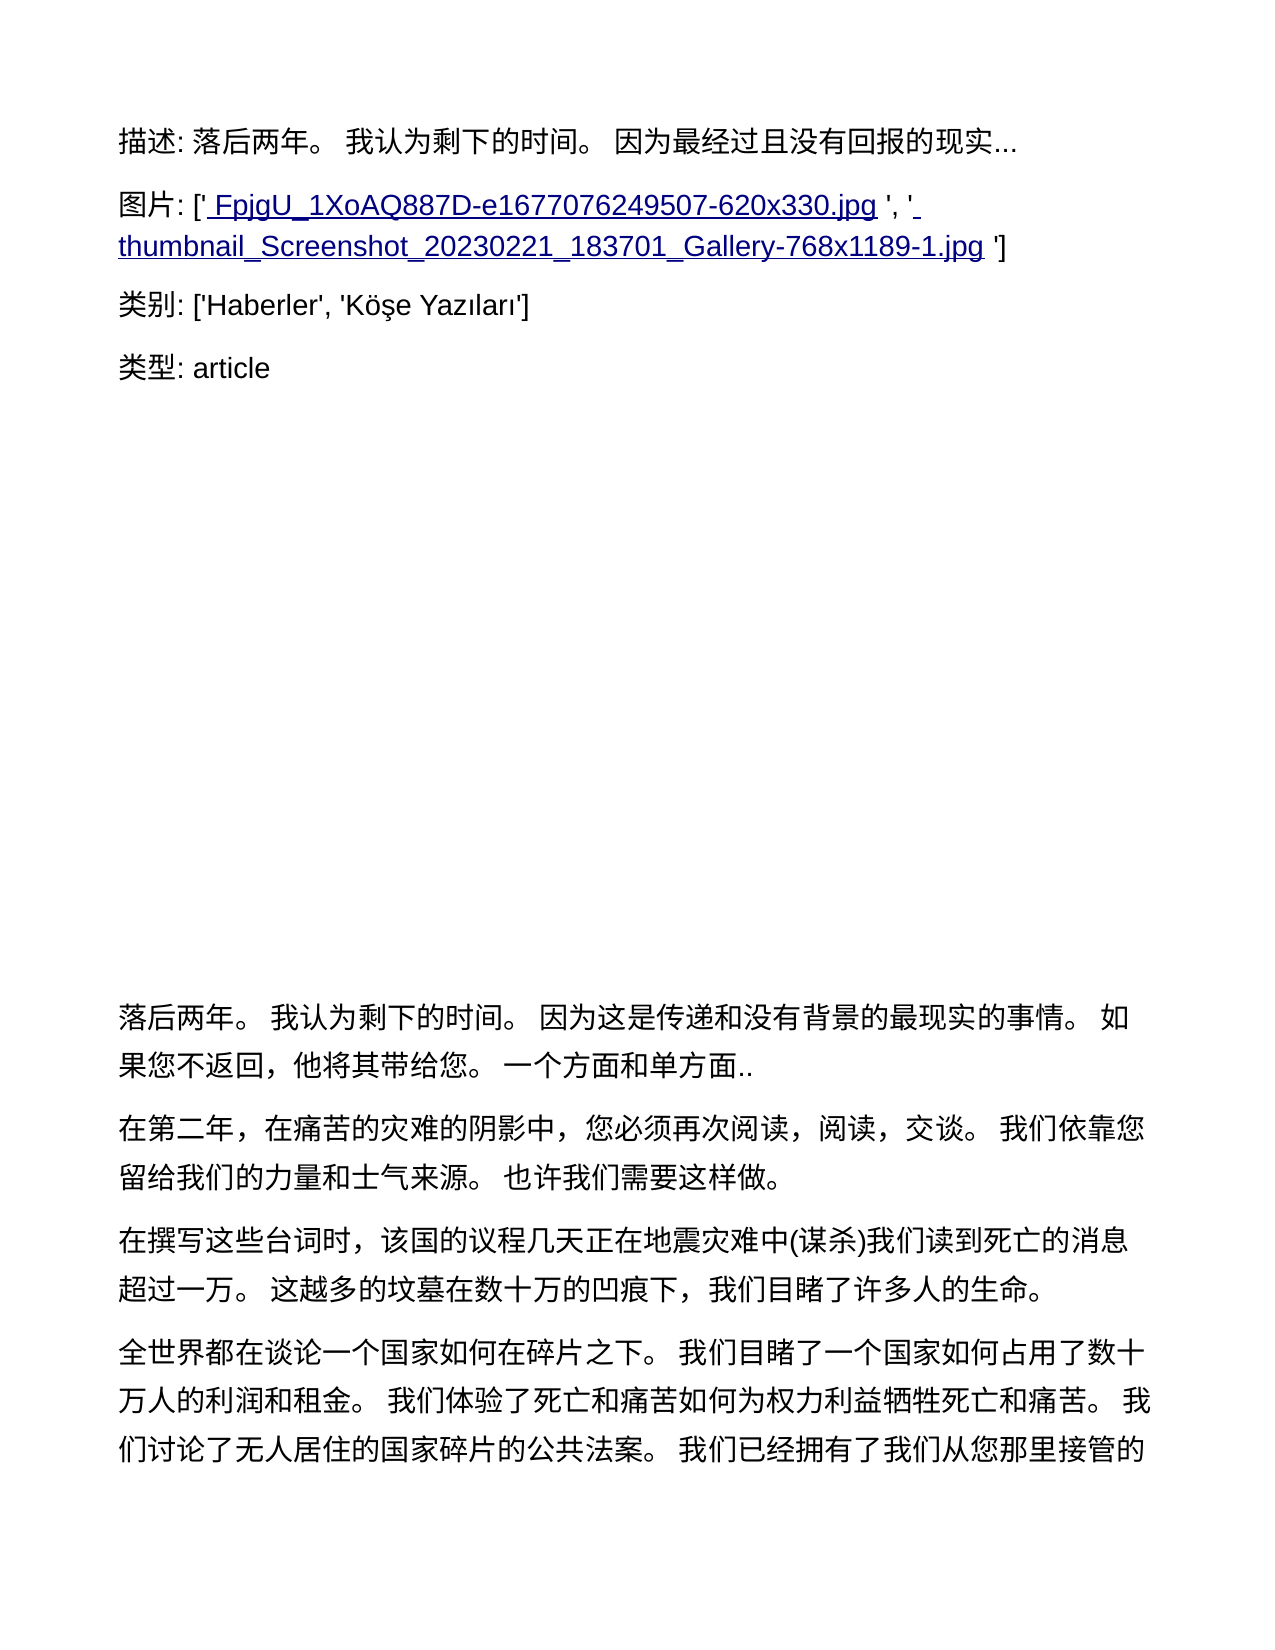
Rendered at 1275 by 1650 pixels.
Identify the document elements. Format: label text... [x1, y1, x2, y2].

text 全世界都在谈论一个国家如何在碎片之下。 我们目睹了一个国家如何占用了数十万人的利润和租金。 我们体验了死亡和痛苦如何为权力利益牺牲死亡和痛苦。 我们讨论了无人居住的国家碎片的公共法案。 我们已经拥有了我们从您那里接管的 [118, 1329, 1157, 1469]
text 在第二年，在痛苦的灾难的阴影中，您必须再次阅读，阅读，交谈。 我们依靠您留给我们的力量和士气来源。 也许我们需要这样做。 [118, 1106, 1157, 1197]
text 在撰写这些台词时，该国的议程几天正在地震灾难中(谋杀)我们读到死亡的消息超过一万。 这越多的坟墓在数十万的凹痕下，我们目睹了许多人的生命。 [118, 1218, 1157, 1308]
text 类型: article [118, 345, 1157, 387]
text 图片: [' FpjgU_1XoAQ887D-e1677076249507-620x330.jpg ', ' thumbnail_Screenshot_20230221_183701_Gallery-768x1189-1.jpg '] [118, 181, 1157, 262]
text 类别: ['Haberler', 'Köşe Yazıları'] [118, 282, 1157, 324]
text 落后两年。 我认为剩下的时间。 因为这是传递和没有背景的最现实的事情。 如果您不返回，他将其带给您。 一个方面和单方面.. [118, 408, 1157, 1085]
text 描述: 落后两年。 我认为剩下的时间。 因为最经过且没有回报的现实... [118, 118, 1157, 160]
